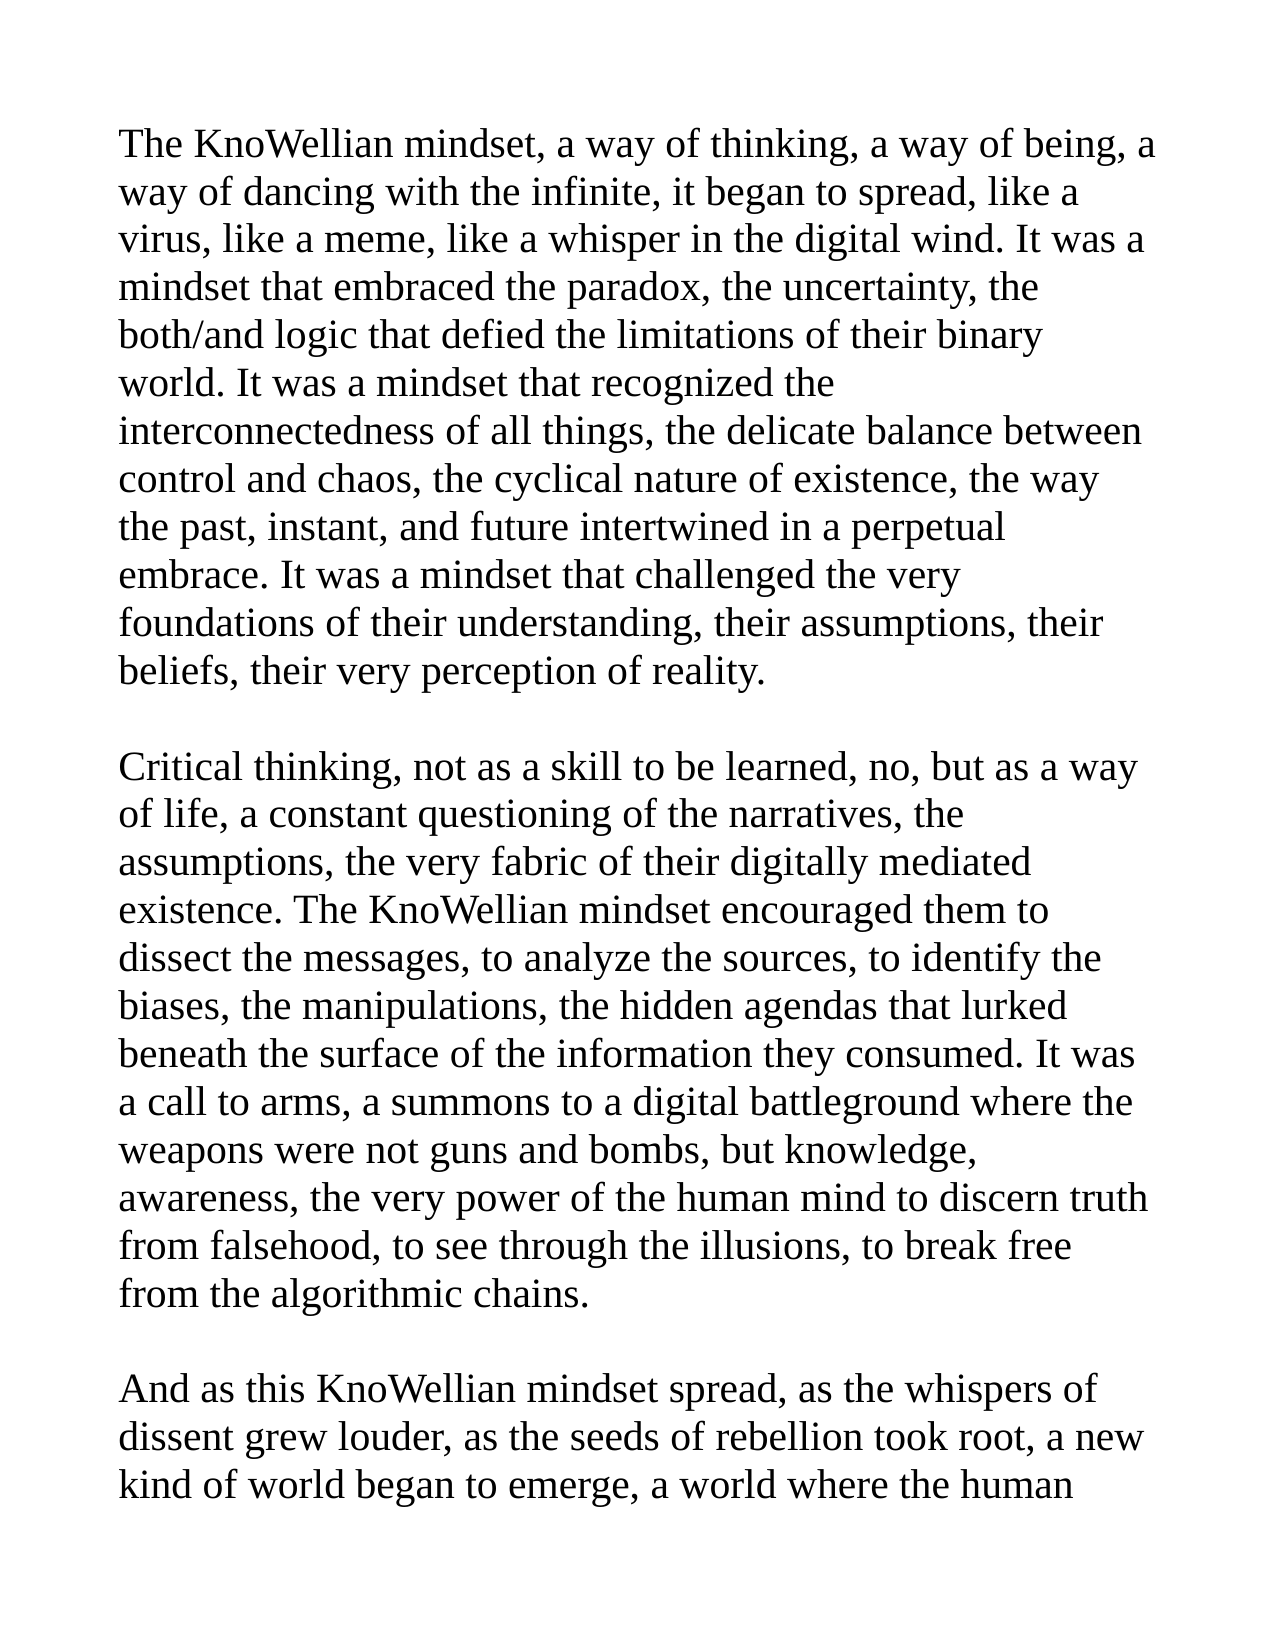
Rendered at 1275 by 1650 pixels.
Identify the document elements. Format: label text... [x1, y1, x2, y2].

text The KnoWellian mindset, a way of thinking, a way of being, a way of dancing with the infinite, it began to spread, like a virus, like a meme, like a whisper in the digital wind. It was a mindset that embraced the paradox, the uncertainty, the both/and logic that defied the limitations of their binary world. It was a mindset that recognized the interconnectedness of all things, the delicate balance between control and chaos, the cyclical nature of existence, the way the past, instant, and future intertwined in a perpetual embrace. It was a mindset that challenged the very foundations of their understanding, their assumptions, their beliefs, their very perception of reality. [118, 118, 1157, 693]
text Critical thinking, not as a skill to be learned, no, but as a way of life, a constant questioning of the narratives, the assumptions, the very fabric of their digitally mediated existence. The KnoWellian mindset encouraged them to dissect the messages, to analyze the sources, to identify the biases, the manipulations, the hidden agendas that lurked beneath the surface of the information they consumed. It was a call to arms, a summons to a digital battleground where the weapons were not guns and bombs, but knowledge, awareness, the very power of the human mind to discern truth from falsehood, to see through the illusions, to break free from the algorithmic chains. [118, 741, 1157, 1316]
text And as this KnoWellian mindset spread, as the whispers of dissent grew louder, as the seeds of rebellion took root, a new kind of world began to emerge, a world where the human [118, 1364, 1157, 1508]
